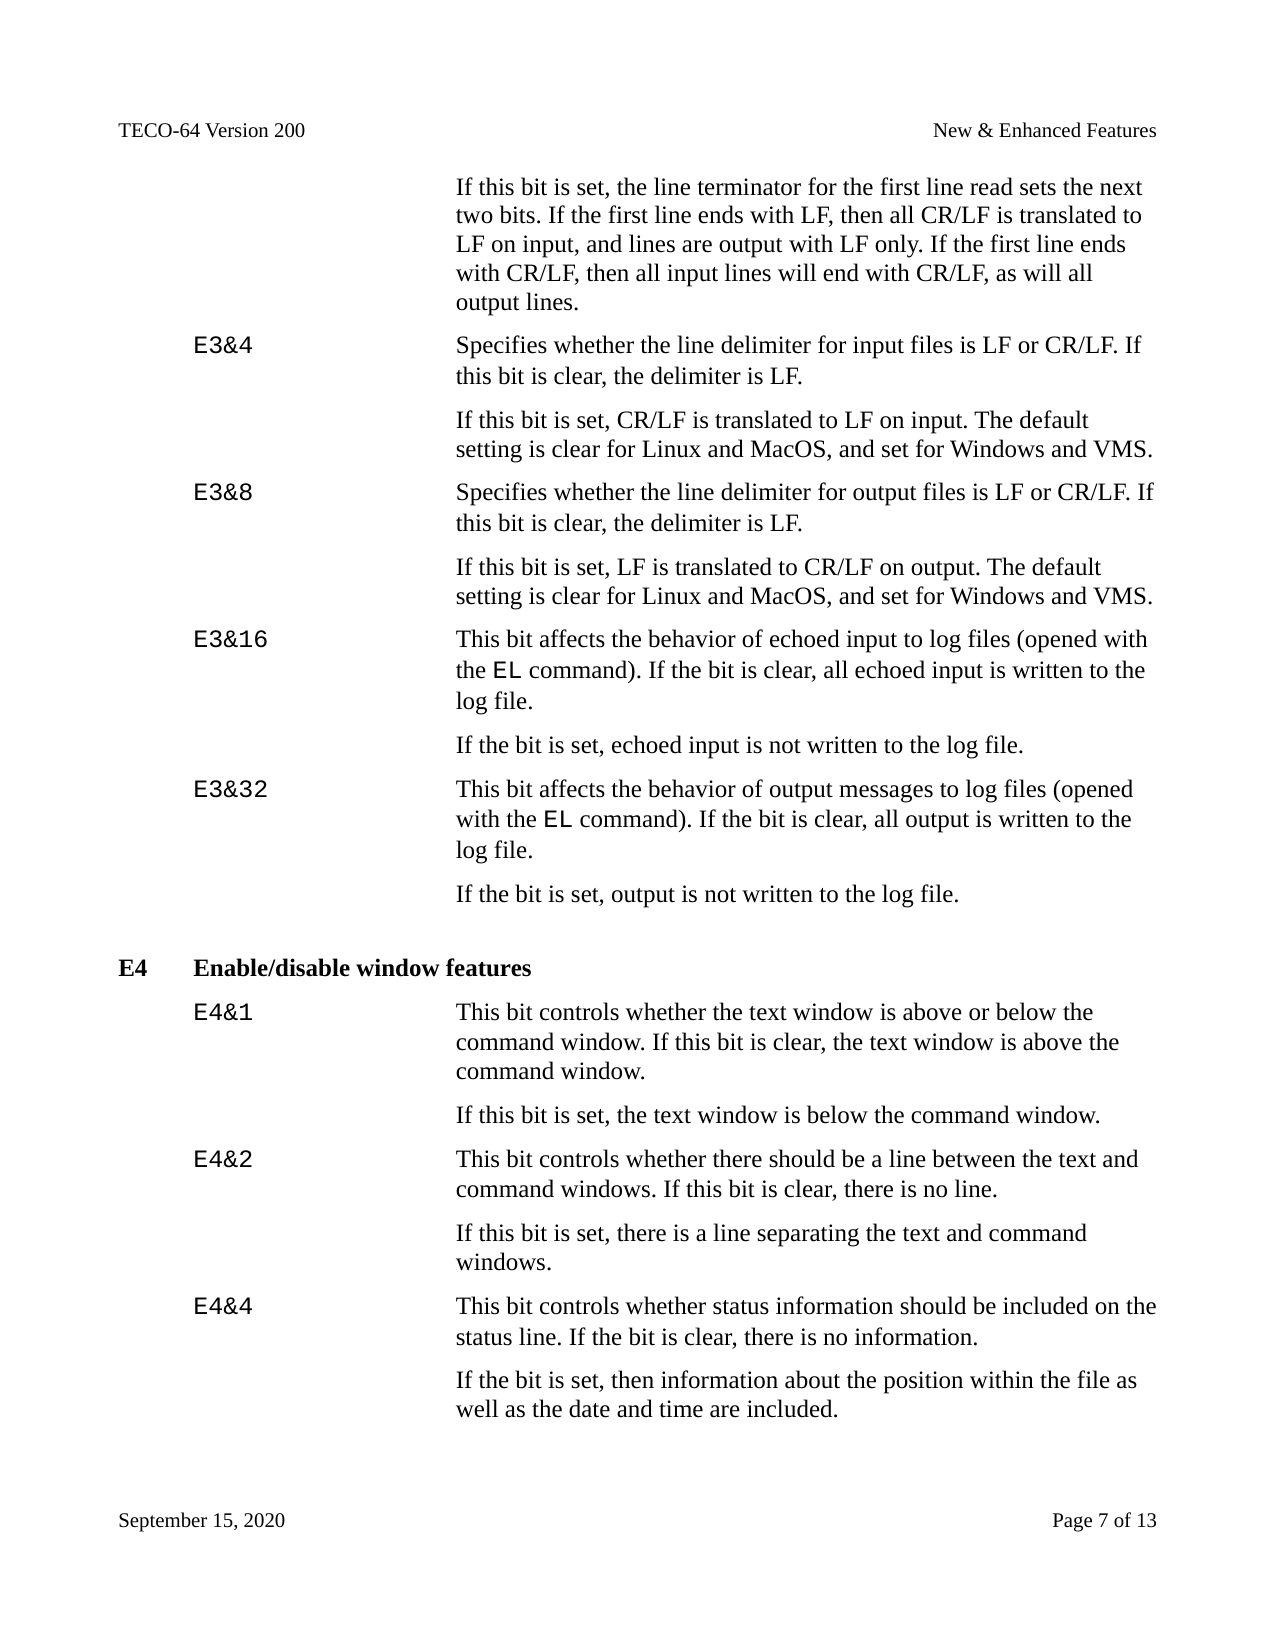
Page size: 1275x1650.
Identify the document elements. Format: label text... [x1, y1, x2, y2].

text If this bit is set, the text window is below the command window. [456, 1100, 1157, 1129]
text E4&2 This bit controls whether there should be a line between the text and command windows. If this bit is clear, there is no line. [193, 1144, 1157, 1203]
text If this bit is set, the line terminator for the first line read sets the next two bits. If the first line ends with LF, then all CR/LF is translated to LF on input, and lines are output with LF only. If the first line ends with CR/LF, then all input lines will end with CR/LF, as will all output lines. [456, 172, 1157, 315]
text If this bit is set, CR/LF is translated to LF on input. The default setting is clear for Linux and MacOS, and set for Windows and VMS. [456, 405, 1157, 462]
text E3&16 This bit affects the behavior of echoed input to log files (opened with the EL command). If the bit is clear, all echoed input is written to the log file. [193, 624, 1157, 715]
text If the bit is set, output is not written to the log file. [456, 879, 1157, 908]
text E3&32 This bit affects the behavior of output messages to log files (opened with the EL command). If the bit is clear, all output is written to the log file. [193, 774, 1157, 864]
text E4 Enable/disable window features [118, 953, 1157, 982]
text If this bit is set, there is a line separating the text and command windows. [456, 1218, 1157, 1276]
text E4&4 This bit controls whether status information should be included on the status line. If the bit is clear, there is no information. [193, 1291, 1157, 1350]
text If this bit is set, LF is translated to CR/LF on output. The default setting is clear for Linux and MacOS, and set for Windows and VMS. [456, 552, 1157, 609]
text If the bit is set, then information about the position within the file as well as the date and time are included. [456, 1365, 1157, 1423]
text E3&8 Specifies whether the line delimiter for output files is LF or CR/LF. If this bit is clear, the delimiter is LF. [193, 477, 1157, 537]
text E3&4 Specifies whether the line delimiter for input files is LF or CR/LF. If this bit is clear, the delimiter is LF. [193, 330, 1157, 390]
text E4&1 This bit controls whether the text window is above or below the command window. If this bit is clear, the text window is above the command window. [193, 997, 1157, 1085]
text If the bit is set, echoed input is not written to the log file. [456, 730, 1157, 759]
